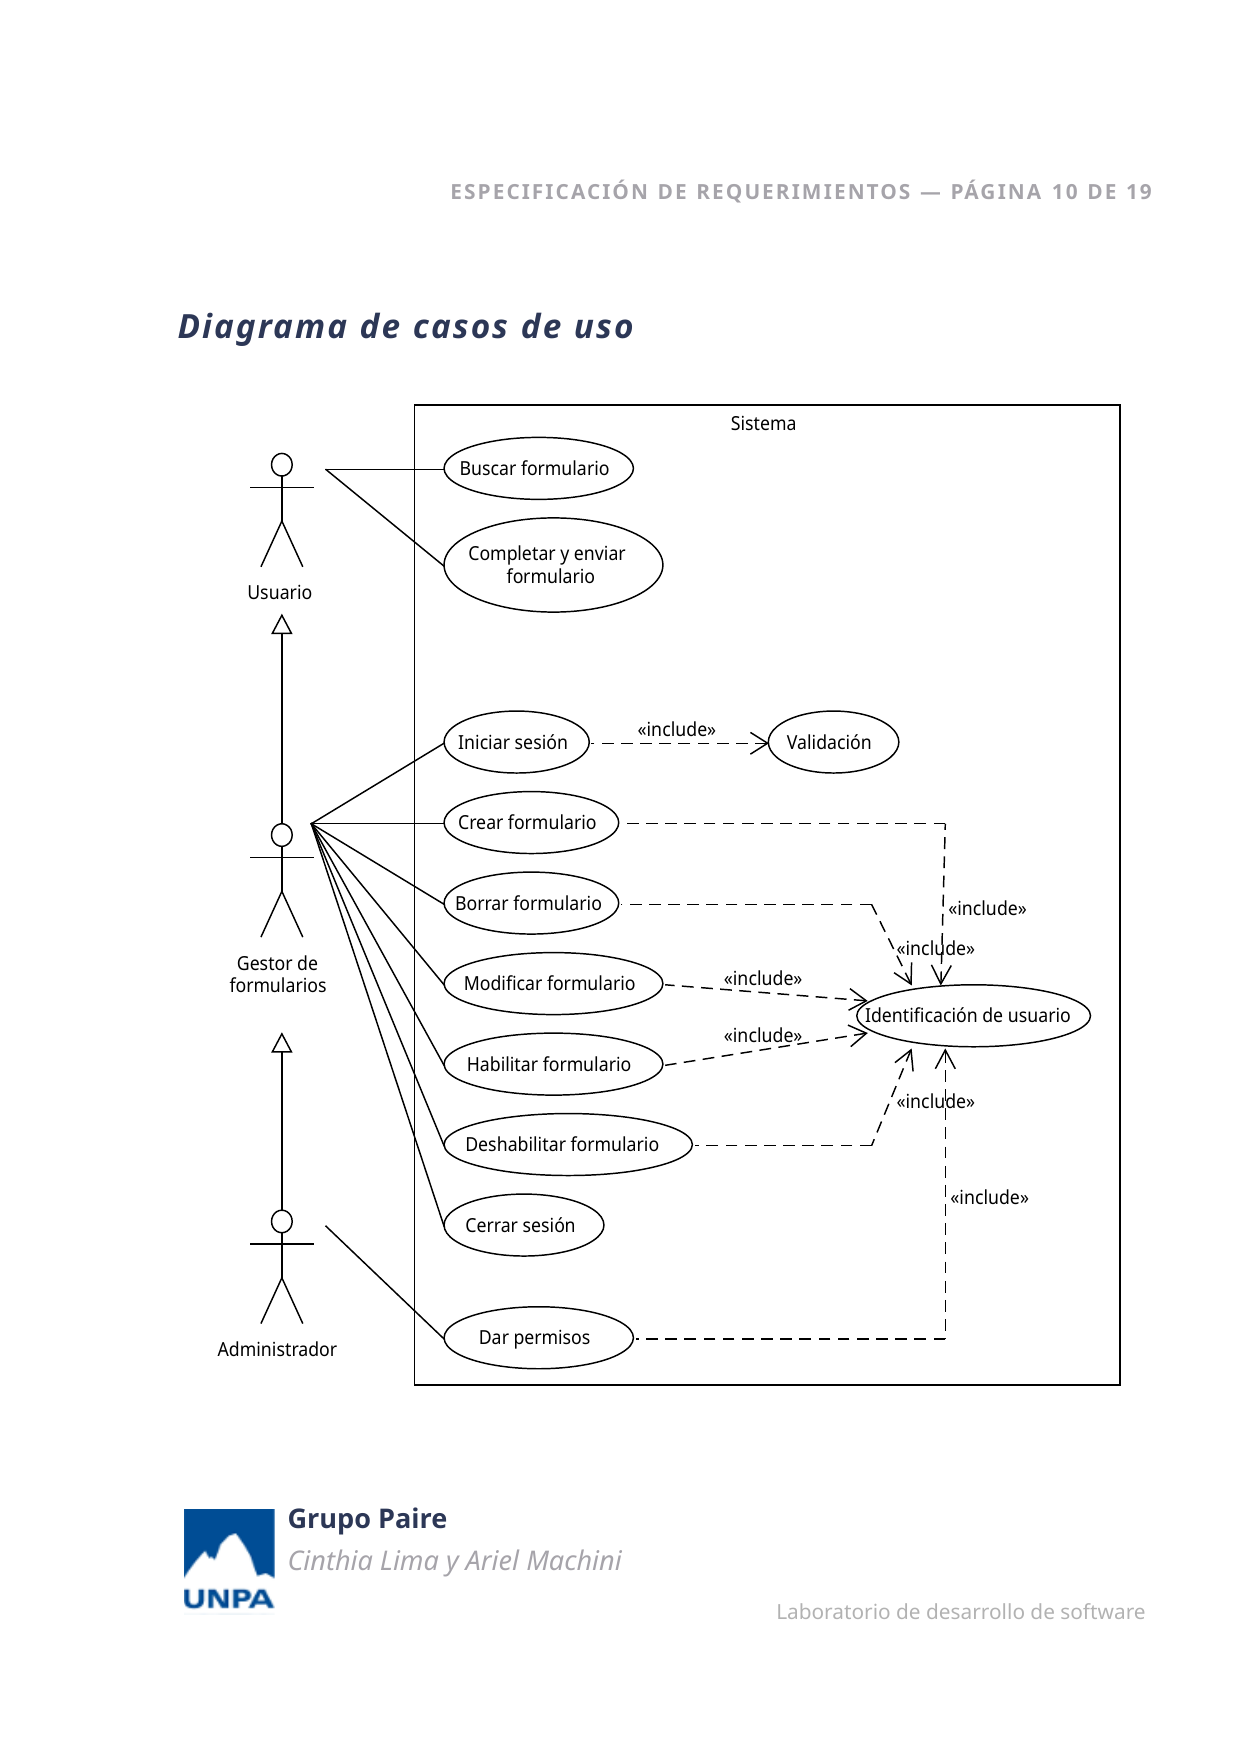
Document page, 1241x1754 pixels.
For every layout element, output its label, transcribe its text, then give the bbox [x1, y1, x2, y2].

text Diagrama de casos de uso [177, 303, 1152, 349]
picture [184, 1509, 275, 1615]
